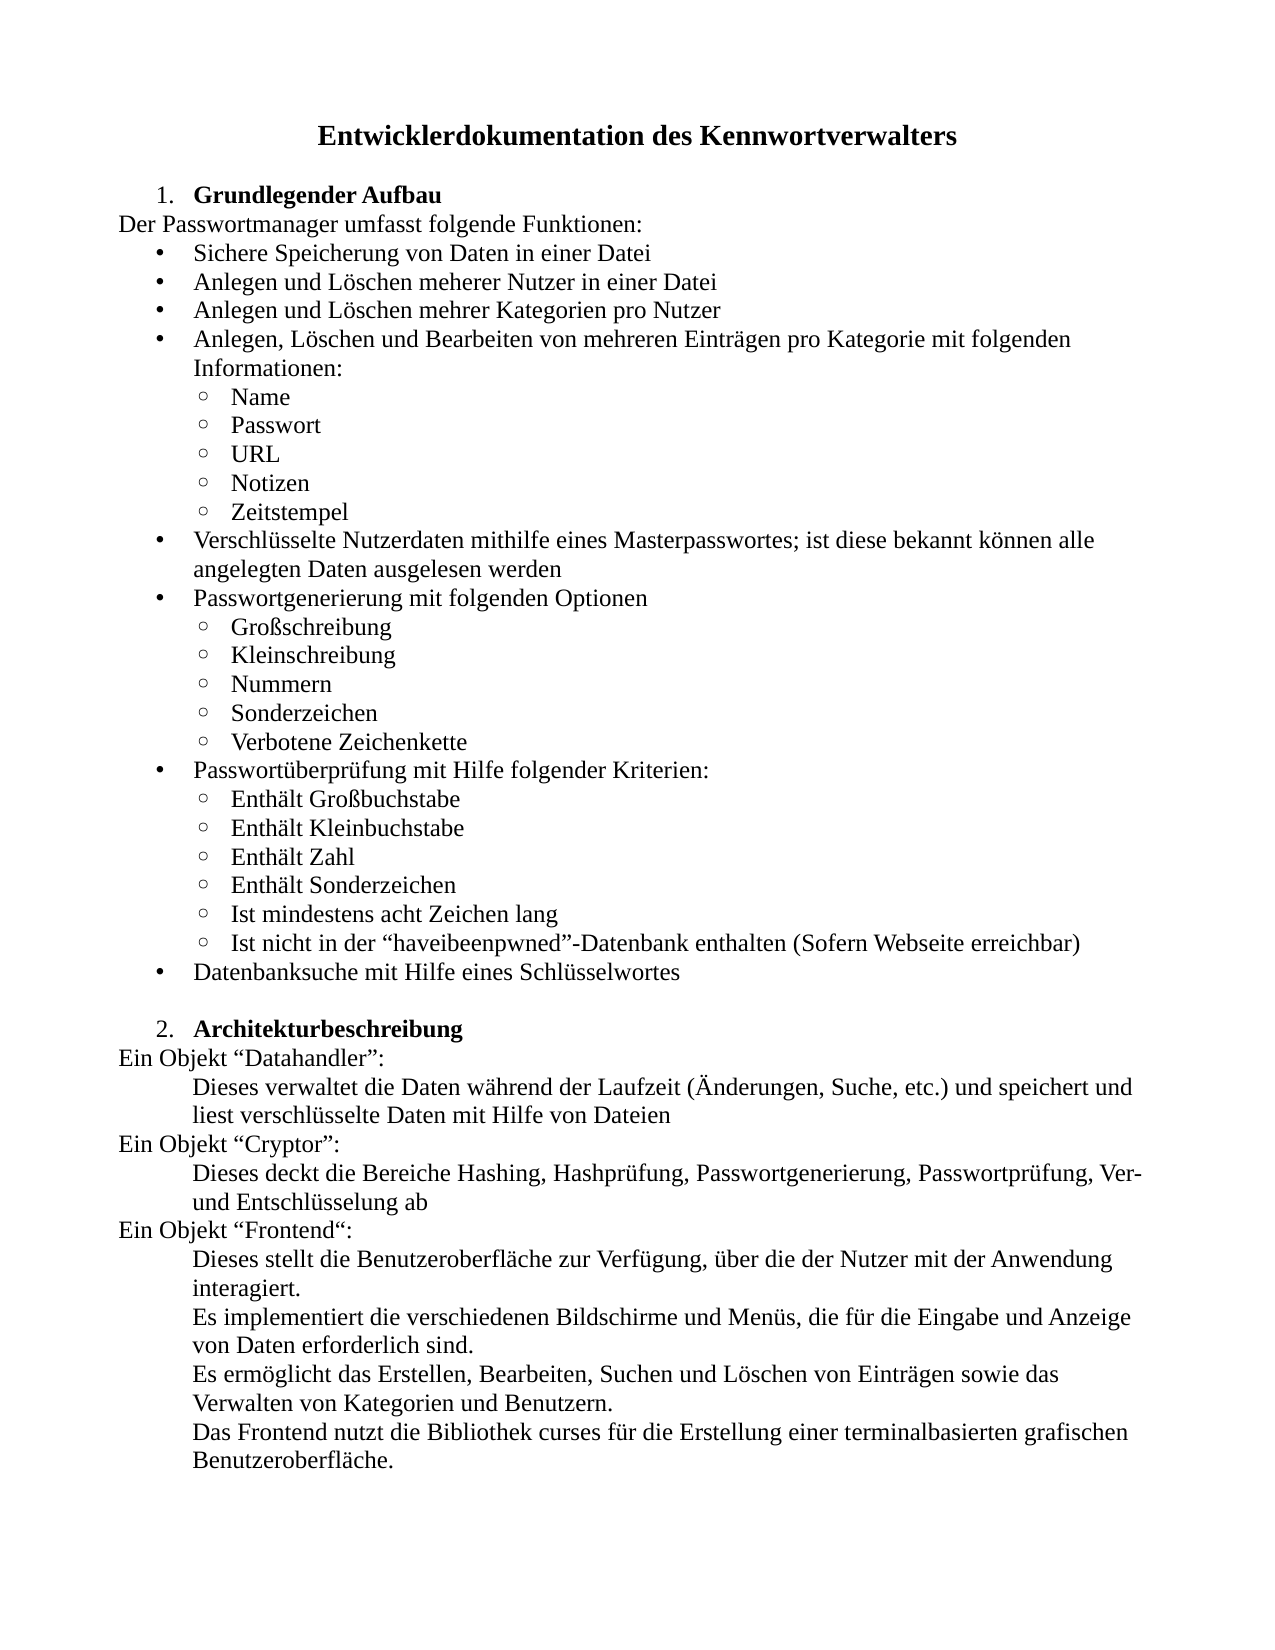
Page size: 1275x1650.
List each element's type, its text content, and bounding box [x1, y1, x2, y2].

text Dieses deckt die Bereiche Hashing, Hashprüfung, Passwortgenerierung, Passwortprüfung, Ver- und Entschlüsselung ab [118, 1158, 1157, 1215]
list Enthält Kleinbuchstabe [193, 813, 1157, 842]
list Zeitstempel [193, 497, 1157, 525]
text Ein Objekt “Datahandler”: [118, 1043, 1157, 1072]
list Verbotene Zeichenkette [193, 727, 1157, 755]
text Ein Objekt “Cryptor”: [118, 1129, 1157, 1158]
list Ist nicht in der “haveibeenpwned”-Datenbank enthalten (Sofern Webseite erreichbar) [193, 928, 1157, 957]
list URL [193, 439, 1157, 468]
text Das Frontend nutzt die Bibliothek curses für die Erstellung einer terminalbasierten grafischen Benutzeroberfläche. [192, 1417, 1157, 1474]
list Datenbanksuche mit Hilfe eines Schlüsselwortes [156, 957, 1157, 985]
list Architekturbeschreibung [156, 1014, 1157, 1043]
list Sonderzeichen [193, 698, 1157, 727]
text Dieses stellt die Benutzeroberfläche zur Verfügung, über die der Nutzer mit der Anwendung interagiert. [192, 1244, 1157, 1302]
list Sichere Speicherung von Daten in einer Datei [156, 238, 1157, 267]
list Verschlüsselte Nutzerdaten mithilfe eines Masterpasswortes; ist diese bekannt können alle angelegten Daten ausgelesen werden [156, 525, 1157, 583]
text Ein Objekt “Frontend“: [118, 1215, 1157, 1244]
list Enthält Großbuchstabe [193, 784, 1157, 813]
list Anlegen und Löschen meherer Nutzer in einer Datei [156, 267, 1157, 295]
list Nummern [193, 669, 1157, 698]
list Passwort [193, 410, 1157, 439]
list Enthält Zahl [193, 842, 1157, 870]
list Passwortüberprüfung mit Hilfe folgender Kriterien: [156, 755, 1157, 784]
list Passwortgenerierung mit folgenden Optionen [156, 583, 1157, 612]
list Großschreibung [193, 612, 1157, 640]
list Enthält Sonderzeichen [193, 870, 1157, 899]
text Entwicklerdokumentation des Kennwortverwalters [118, 118, 1157, 152]
list Anlegen, Löschen und Bearbeiten von mehreren Einträgen pro Kategorie mit folgenden Informationen: [156, 324, 1157, 382]
list Ist mindestens acht Zeichen lang [193, 899, 1157, 928]
text Der Passwortmanager umfasst folgende Funktionen: [118, 209, 1157, 238]
list Kleinschreibung [193, 640, 1157, 669]
text Es implementiert die verschiedenen Bildschirme und Menüs, die für die Eingabe und Anzeige von Daten erforderlich sind. [192, 1302, 1157, 1359]
text Dieses verwaltet die Daten während der Laufzeit (Änderungen, Suche, etc.) und speichert und liest verschlüsselte Daten mit Hilfe von Dateien [118, 1072, 1157, 1129]
list Anlegen und Löschen mehrer Kategorien pro Nutzer [156, 295, 1157, 324]
list Grundlegender Aufbau [156, 180, 1157, 209]
list Name [193, 382, 1157, 410]
list Notizen [193, 468, 1157, 497]
text Es ermöglicht das Erstellen, Bearbeiten, Suchen und Löschen von Einträgen sowie das Verwalten von Kategorien und Benutzern. [192, 1359, 1157, 1417]
